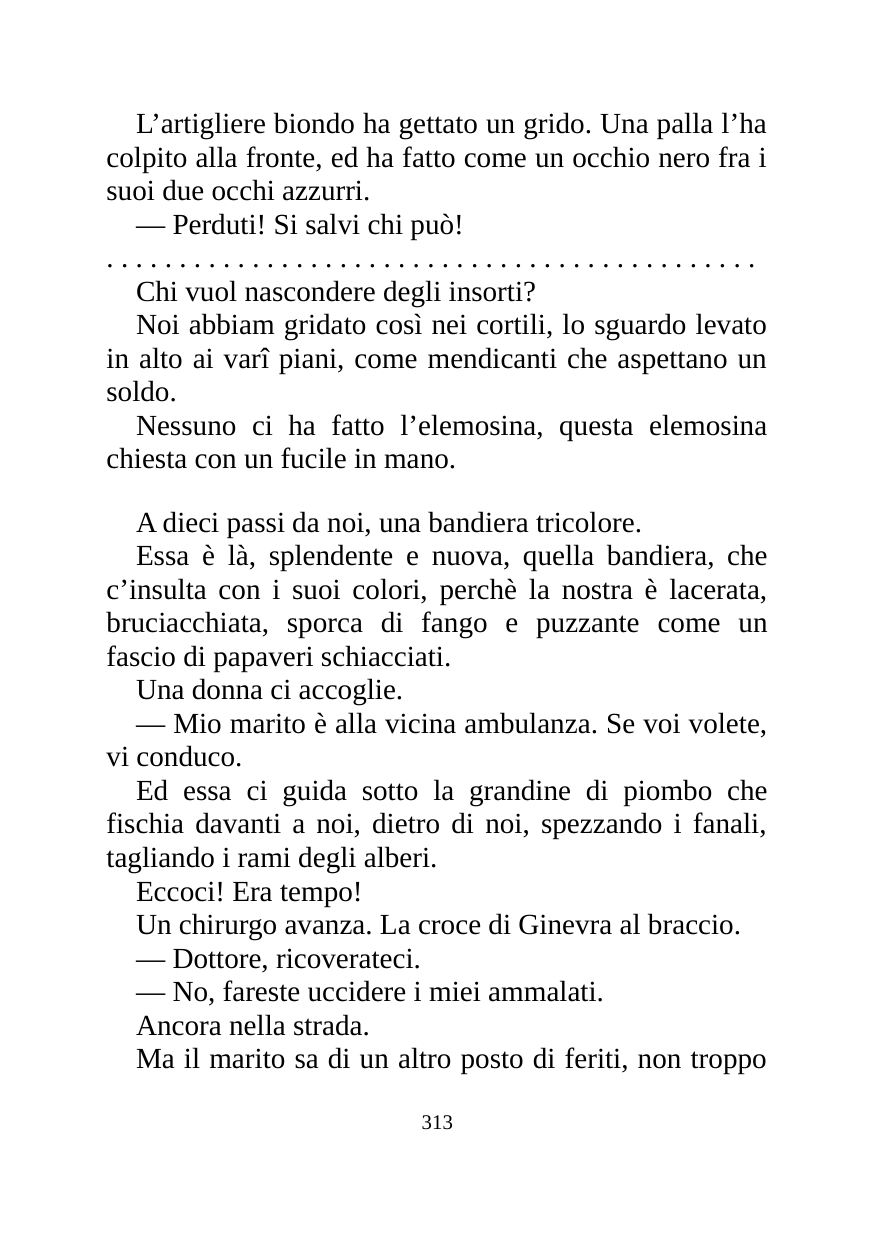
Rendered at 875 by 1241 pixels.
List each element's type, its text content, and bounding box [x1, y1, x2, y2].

text . . . . . . . . . . . . . . . . . . . . . . . . . . . . . . . . . . . . . . . . . . . . . [106, 240, 768, 274]
text Essa è là, splendente e nuova, quella bandiera, che c’insulta con i suoi colori, perchè la nostra è lacerata, bruciacchiata, sporca di fango e puzzante come un fascio di papaveri schiacciati. [106, 538, 768, 672]
text — No, fareste uccidere i miei ammalati. [106, 974, 768, 1008]
text Nessuno ci ha fatto l’elemosina, questa elemosina chiesta con un fucile in mano. [106, 408, 768, 475]
text — Dottore, ricoverateci. [106, 941, 768, 974]
text Noi abbiam gridato così nei cortili, lo sguardo levato in alto ai varî piani, come mendicanti che aspettano un soldo. [106, 307, 768, 408]
text Chi vuol nascondere degli insorti? [106, 274, 768, 307]
text Ancora nella strada. [106, 1008, 768, 1041]
text Un chirurgo avanza. La croce di Ginevra al braccio. [106, 907, 768, 941]
text Ma il marito sa di un altro posto di feriti, non troppo [106, 1041, 768, 1075]
text Ed essa ci guida sotto la grandine di piombo che fischia davanti a noi, dietro di noi, spezzando i fanali, tagliando i rami degli alberi. [106, 773, 768, 874]
text — Mio marito è alla vicina ambulanza. Se voi volete, vi conduco. [106, 706, 768, 773]
text Eccoci! Era tempo! [106, 874, 768, 907]
text A dieci passi da noi, una bandiera tricolore. [106, 505, 768, 538]
text — Perduti! Si salvi chi può! [106, 207, 768, 240]
text L’artigliere biondo ha gettato un grido. Una palla l’ha colpito alla fronte, ed ha fatto come un occhio nero fra i suoi due occhi azzurri. [106, 106, 768, 207]
text Una donna ci accoglie. [106, 672, 768, 706]
